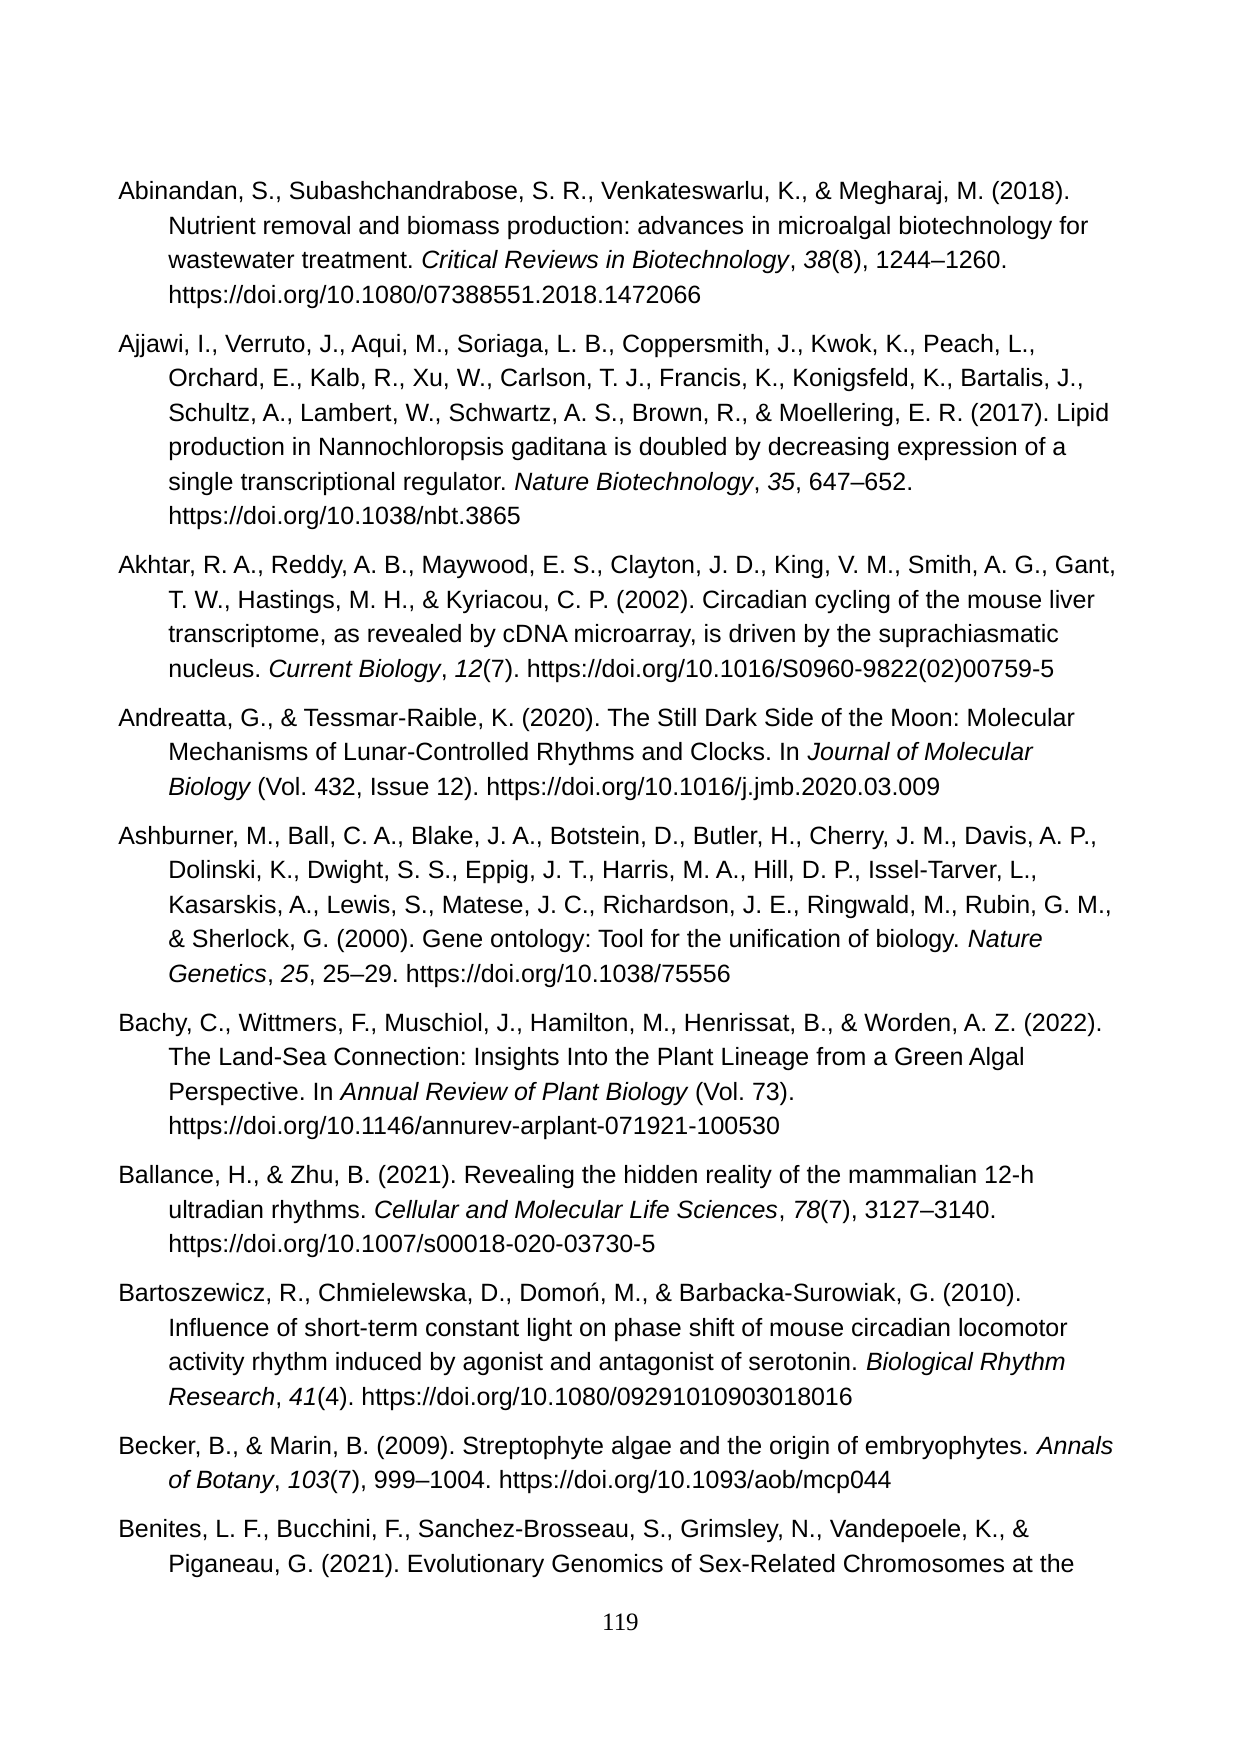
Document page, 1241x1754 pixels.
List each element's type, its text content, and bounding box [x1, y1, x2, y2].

text Bachy, C., Wittmers, F., Muschiol, J., Hamilton, M., Henrissat, B., & Worden, A. Z. (2022). The Land-Sea Connection: Insights Into the Plant Lineage from a Green Algal Perspective. In Annual Review of Plant Biology (Vol. 73). https://doi.org/10.1146/annurev-arplant-071921-100530 [118, 1008, 1122, 1140]
text Akhtar, R. A., Reddy, A. B., Maywood, E. S., Clayton, J. D., King, V. M., Smith, A. G., Gant, T. W., Hastings, M. H., & Kyriacou, C. P. (2002). Circadian cycling of the mouse liver transcriptome, as revealed by cDNA microarray, is driven by the suprachiasmatic nucleus. Current Biology, 12(7). https://doi.org/10.1016/S0960-9822(02)00759-5 [118, 550, 1122, 682]
text Becker, B., & Marin, B. (2009). Streptophyte algae and the origin of embryophytes. Annals of Botany, 103(7), 999–1004. https://doi.org/10.1093/aob/mcp044 [118, 1431, 1122, 1494]
text Ballance, H., & Zhu, B. (2021). Revealing the hidden reality of the mammalian 12-h ultradian rhythms. Cellular and Molecular Life Sciences, 78(7), 3127–3140. https://doi.org/10.1007/s00018-020-03730-5 [118, 1160, 1122, 1258]
text Ashburner, M., Ball, C. A., Blake, J. A., Botstein, D., Butler, H., Cherry, J. M., Davis, A. P., Dolinski, K., Dwight, S. S., Eppig, J. T., Harris, M. A., Hill, D. P., Issel-Tarver, L., Kasarskis, A., Lewis, S., Matese, J. C., Richardson, J. E., Ringwald, M., Rubin, G. M., & Sherlock, G. (2000). Gene ontology: Tool for the unification of biology. Nature Genetics, 25, 25–29. https://doi.org/10.1038/75556 [118, 821, 1122, 987]
text Benites, L. F., Bucchini, F., Sanchez-Brosseau, S., Grimsley, N., Vandepoele, K., & Piganeau, G. (2021). Evolutionary Genomics of Sex-Related Chromosomes at the [118, 1514, 1122, 1578]
text Andreatta, G., & Tessmar-Raible, K. (2020). The Still Dark Side of the Moon: Molecular Mechanisms of Lunar-Controlled Rhythms and Clocks. In Journal of Molecular Biology (Vol. 432, Issue 12). https://doi.org/10.1016/j.jmb.2020.03.009 [118, 703, 1122, 801]
text Bartoszewicz, R., Chmielewska, D., Domoń, M., & Barbacka-Surowiak, G. (2010). Influence of short-term constant light on phase shift of mouse circadian locomotor activity rhythm induced by agonist and antagonist of serotonin. Biological Rhythm Research, 41(4). https://doi.org/10.1080/09291010903018016 [118, 1278, 1122, 1411]
text Abinandan, S., Subashchandrabose, S. R., Venkateswarlu, K., & Megharaj, M. (2018). Nutrient removal and biomass production: advances in microalgal biotechnology for wastewater treatment. Critical Reviews in Biotechnology, 38(8), 1244–1260. https://doi.org/10.1080/07388551.2018.1472066 [118, 176, 1122, 308]
text Ajjawi, I., Verruto, J., Aqui, M., Soriaga, L. B., Coppersmith, J., Kwok, K., Peach, L., Orchard, E., Kalb, R., Xu, W., Carlson, T. J., Francis, K., Konigsfeld, K., Bartalis, J., Schultz, A., Lambert, W., Schwartz, A. S., Brown, R., & Moellering, E. R. (2017). Lipid production in Nannochloropsis gaditana is doubled by decreasing expression of a single transcriptional regulator. Nature Biotechnology, 35, 647–652. https://doi.org/10.1038/nbt.3865 [118, 329, 1122, 530]
